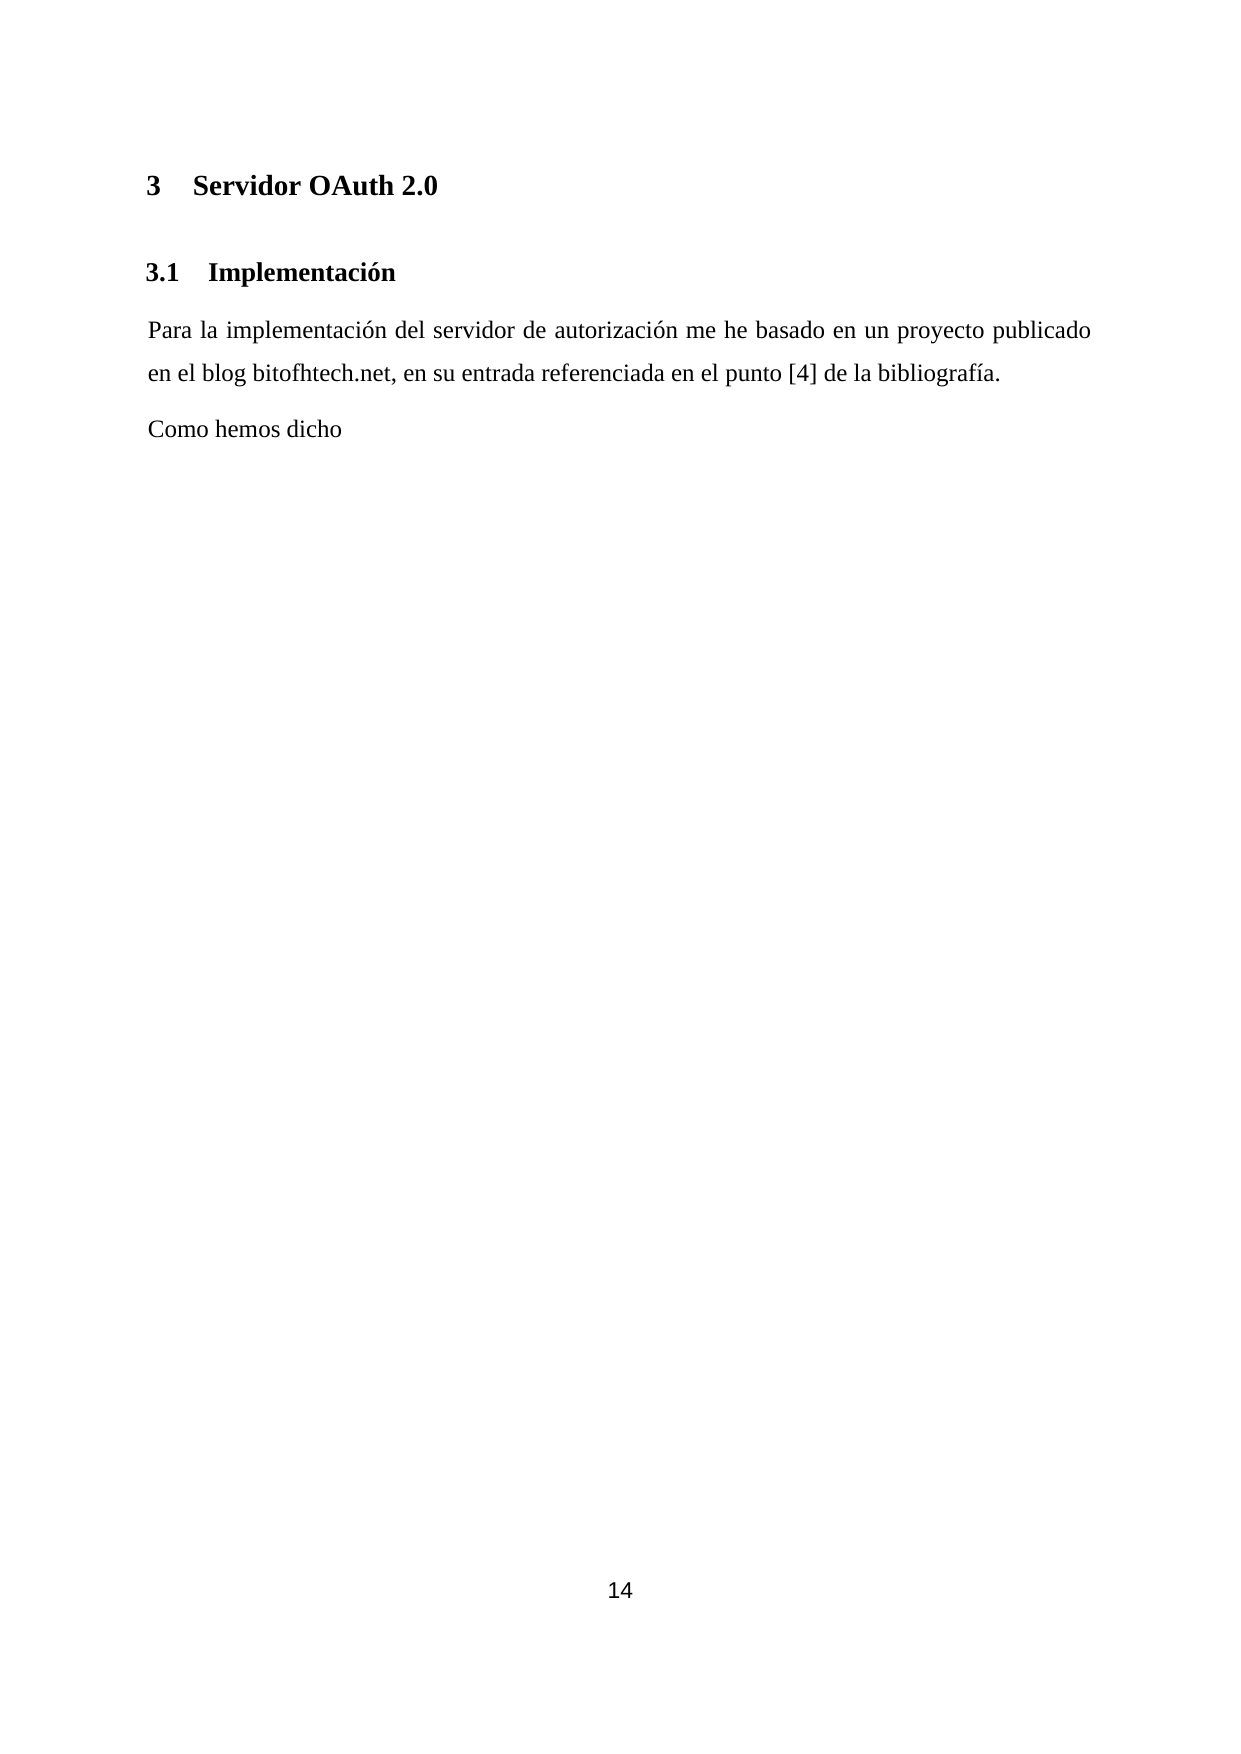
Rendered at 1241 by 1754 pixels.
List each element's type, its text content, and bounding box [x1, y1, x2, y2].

subtitle Servidor OAuth 2.0 [139, 168, 1093, 202]
text Como hemos dicho [148, 414, 1093, 443]
subtitle Implementación [139, 256, 1093, 287]
text Para la implementación del servidor de autorización me he basado en un proyecto publicado en el blog bitofhtech.net, en su entrada referenciada en el punto [4] de la bibliografía. [148, 315, 1093, 387]
